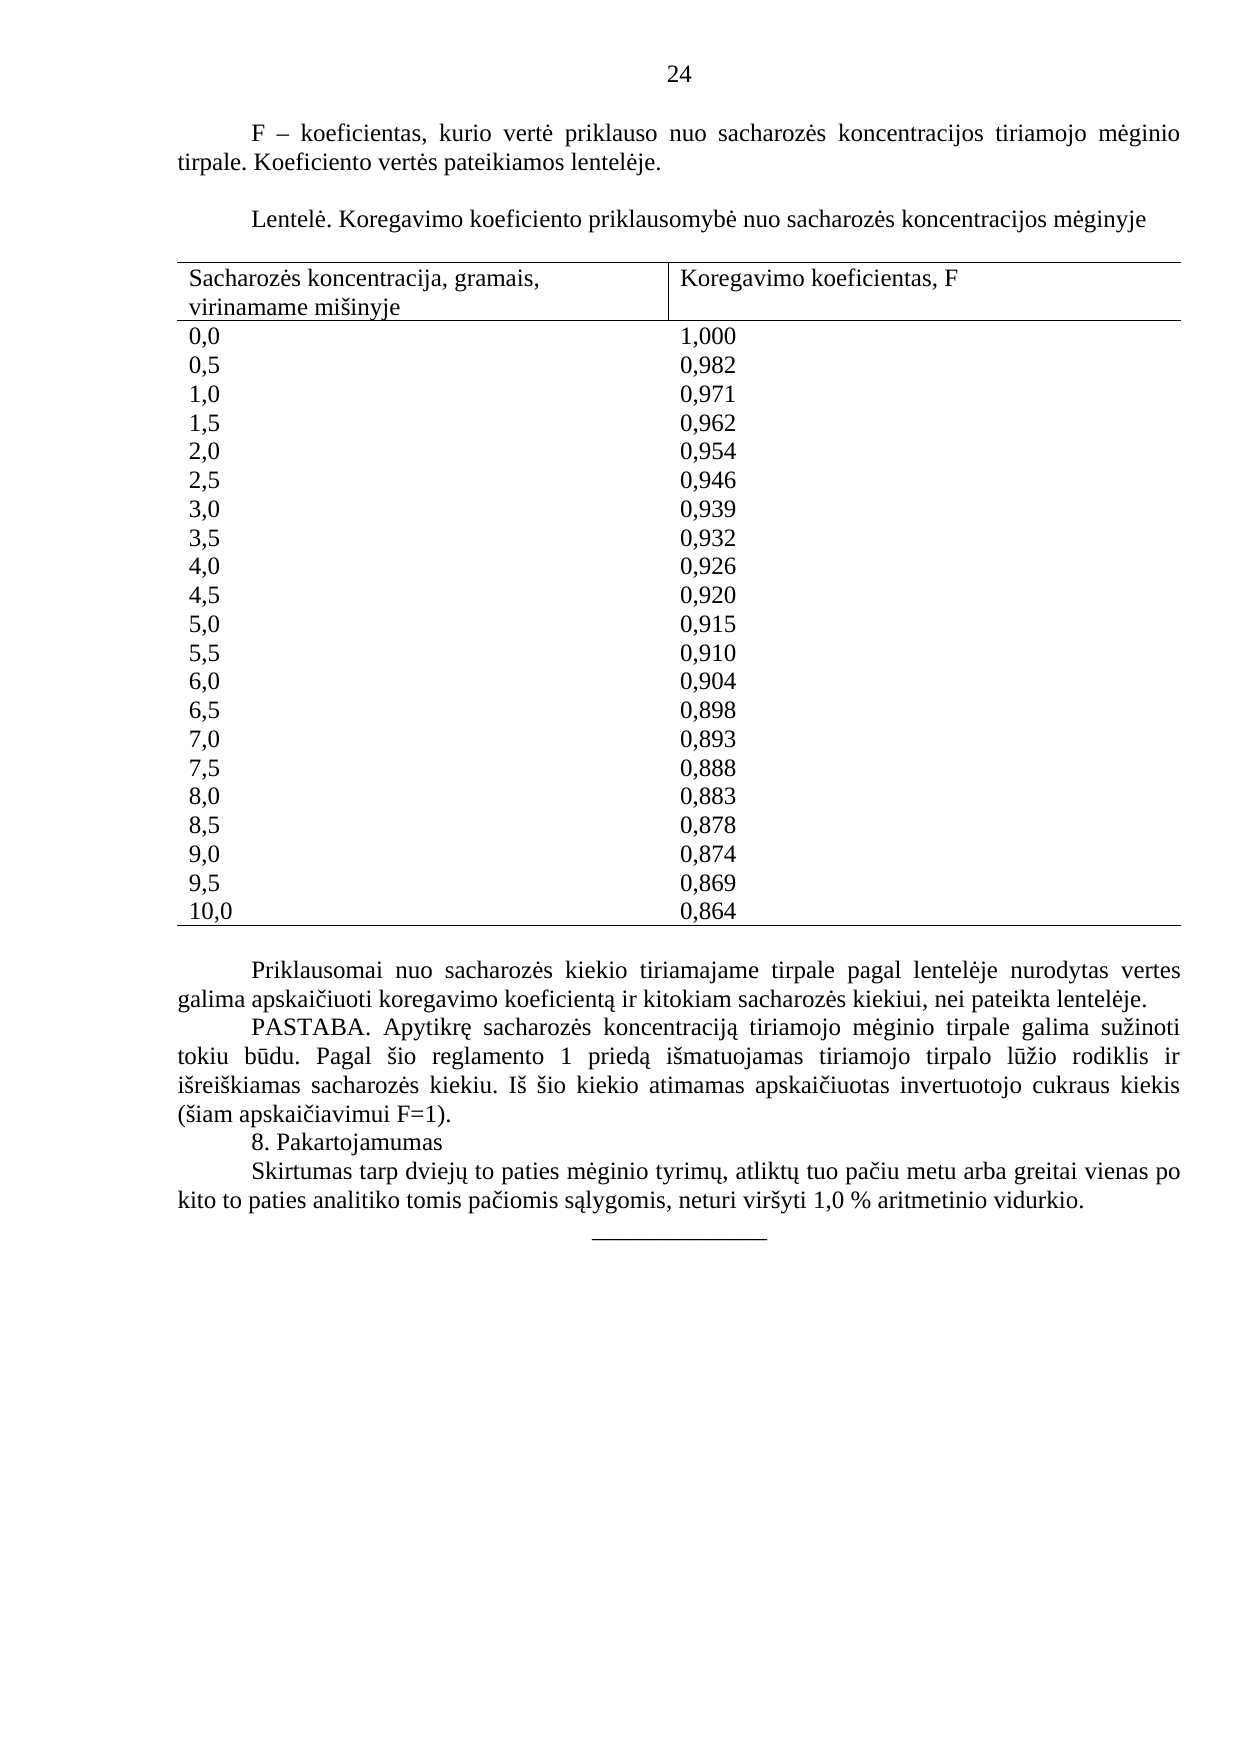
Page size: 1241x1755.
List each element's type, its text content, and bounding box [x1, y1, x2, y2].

table_cell 0,920 [669, 580, 1181, 609]
table_cell 10,0 [177, 896, 668, 925]
table_cell 3,0 [177, 494, 668, 523]
table_cell 0,939 [669, 494, 1181, 523]
table_cell 0,904 [669, 666, 1181, 695]
text F – koeficientas, kurio vertė priklauso nuo sacharozės koncentracijos tiriamojo mėginio tirpale. Koeficiento vertės pateikiamos lentelėje. [177, 118, 1181, 176]
table_cell 0,893 [669, 724, 1181, 753]
table_cell 0,888 [669, 753, 1181, 781]
table_cell 0,878 [669, 810, 1181, 839]
table_cell 0,883 [669, 781, 1181, 810]
table_cell 0,898 [669, 695, 1181, 724]
table_cell 9,0 [177, 839, 668, 868]
table_cell 8,5 [177, 810, 668, 839]
table_cell 0,962 [669, 408, 1181, 436]
table_cell 4,0 [177, 551, 668, 580]
table_cell 5,0 [177, 609, 668, 638]
table_cell 7,0 [177, 724, 668, 753]
table_header Koregavimo koeficientas, F [669, 263, 1181, 292]
table_cell 2,0 [177, 436, 668, 465]
text 8. Pakartojamumas [177, 1127, 1181, 1156]
table_cell 0,874 [669, 839, 1181, 868]
table_cell 6,0 [177, 666, 668, 695]
table_cell 0,869 [669, 868, 1181, 896]
table_cell 0,864 [669, 896, 1181, 925]
table_cell [669, 292, 1181, 320]
table_header Sacharozės koncentracija, gramais, [177, 263, 668, 292]
text Skirtumas tarp dviejų to paties mėginio tyrimų, atliktų tuo pačiu metu arba greitai vienas po kito to paties analitiko tomis pačiomis sąlygomis, neturi viršyti 1,0 % aritmetinio vidurkio. [177, 1156, 1181, 1214]
table_cell 1,5 [177, 408, 668, 436]
table_cell 8,0 [177, 781, 668, 810]
table_cell 9,5 [177, 868, 668, 896]
text Pastaba. Apytikrę sacharozės koncentraciją tiriamojo mėginio tirpale galima sužinoti tokiu būdu. Pagal šio reglamento 1 priedą išmatuojamas tiriamojo tirpalo lūžio rodiklis ir išreiškiamas sacharozės kiekiu. Iš šio kiekio atimamas apskaičiuotas invertuotojo cukraus kiekis (šiam apskaičiavimui F=1). [177, 1012, 1181, 1127]
table_cell 0,932 [669, 523, 1181, 551]
table_cell 2,5 [177, 465, 668, 494]
table_cell virinamame mišinyje [177, 292, 668, 320]
table_cell 0,915 [669, 609, 1181, 638]
table_cell 7,5 [177, 753, 668, 781]
table_cell 0,982 [669, 350, 1181, 379]
table_cell 0,954 [669, 436, 1181, 465]
table_cell 0,0 [177, 321, 668, 350]
table_cell 0,910 [669, 638, 1181, 666]
table_cell 1,000 [669, 321, 1181, 350]
table_cell 4,5 [177, 580, 668, 609]
table_cell 1,0 [177, 379, 668, 408]
table_cell 0,5 [177, 350, 668, 379]
text ______________ [177, 1214, 1181, 1242]
table_cell 0,946 [669, 465, 1181, 494]
table_cell 0,971 [669, 379, 1181, 408]
table_cell 5,5 [177, 638, 668, 666]
table_cell 3,5 [177, 523, 668, 551]
table_cell 6,5 [177, 695, 668, 724]
table_cell 0,926 [669, 551, 1181, 580]
text Priklausomai nuo sacharozės kiekio tiriamajame tirpale pagal lentelėje nurodytas vertes galima apskaičiuoti koregavimo koeficientą ir kitokiam sacharozės kiekiui, nei pateikta lentelėje. [177, 955, 1181, 1012]
text Lentelė. Koregavimo koeficiento priklausomybė nuo sacharozės koncentracijos mėginyje [177, 204, 1181, 233]
